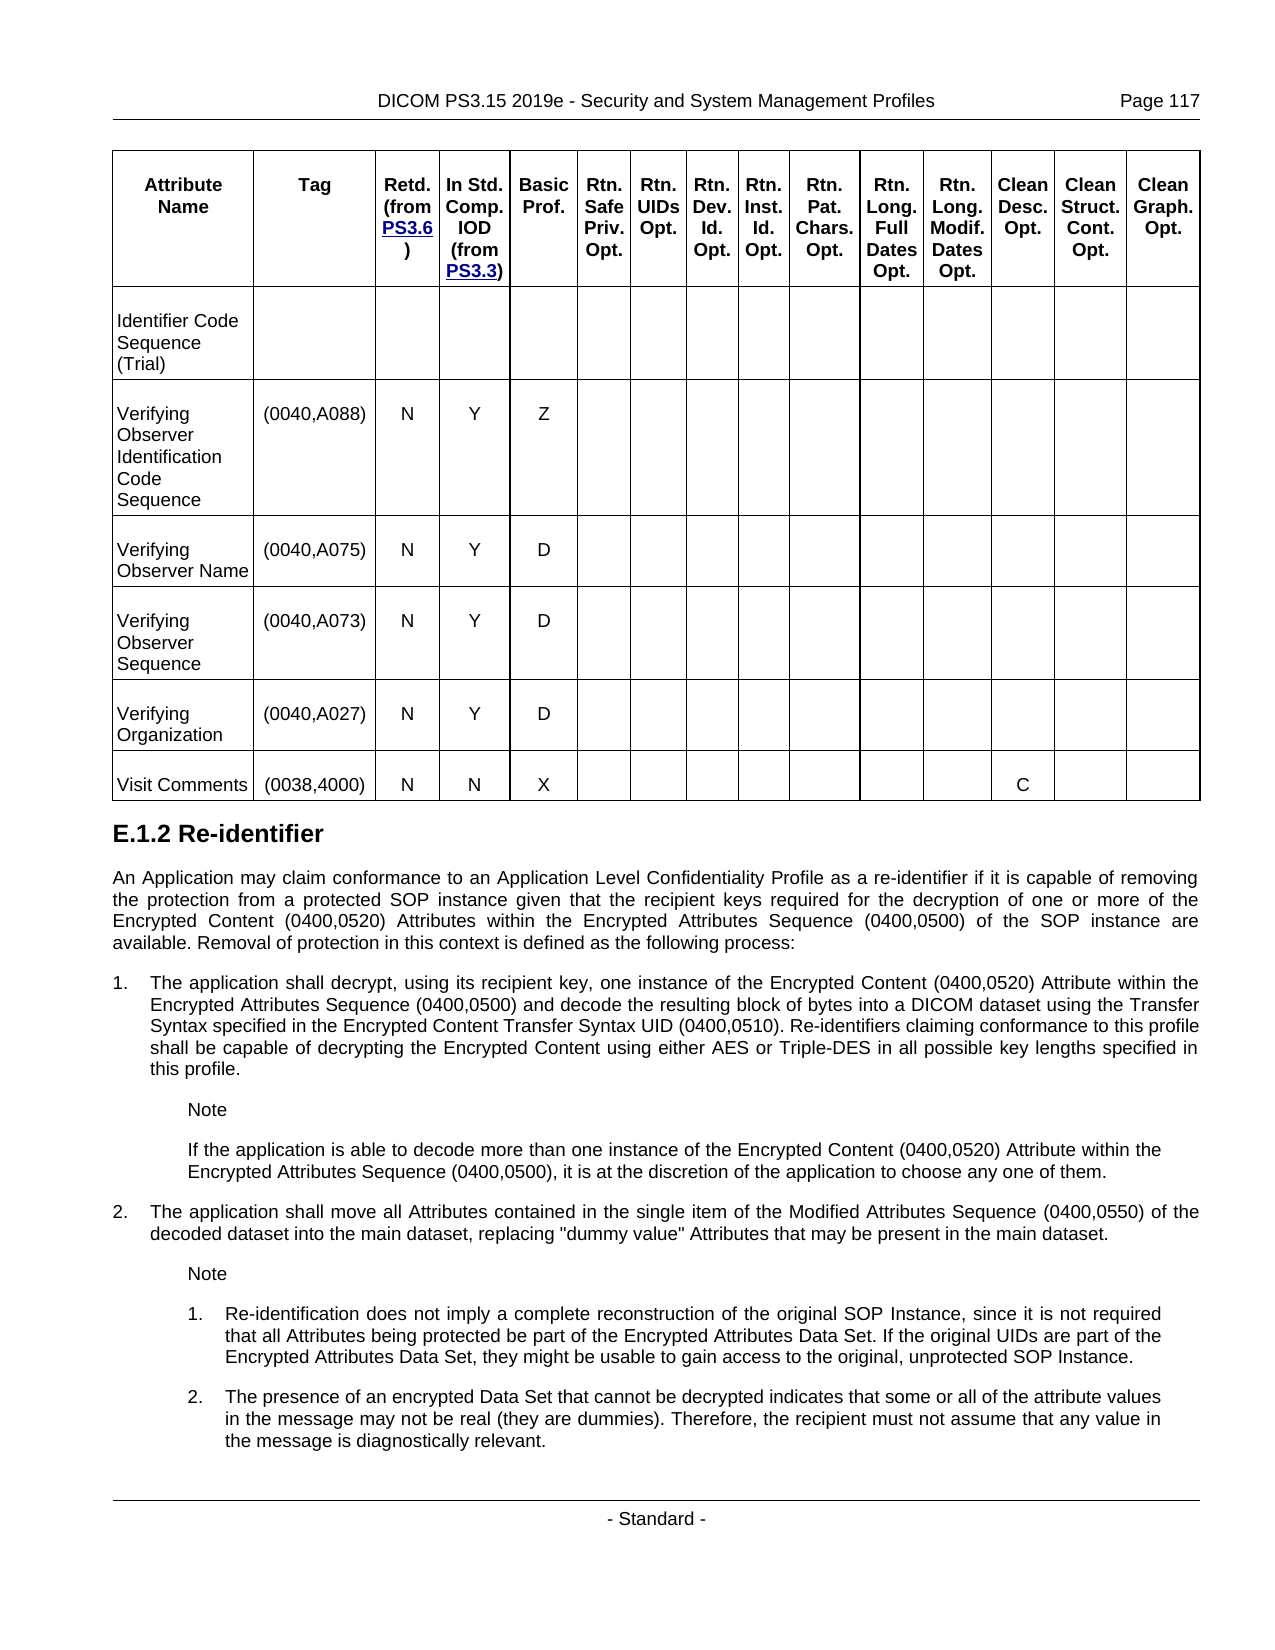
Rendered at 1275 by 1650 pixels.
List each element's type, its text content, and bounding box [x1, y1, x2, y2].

table_cell Verifying Observer Name [113, 516, 253, 586]
table_cell [861, 516, 923, 586]
table_cell [924, 287, 991, 379]
table_cell Verifying Observer Identification Code Sequence [113, 380, 253, 515]
table_header In Std. Comp. IOD (from PS3.3) [440, 151, 509, 286]
table_cell [511, 287, 577, 379]
table_cell [254, 287, 375, 379]
table_cell Identifier Code Sequence (Trial) [113, 287, 253, 379]
table_cell [739, 380, 789, 515]
table_cell [992, 587, 1054, 679]
text If the application is able to decode more than one instance of the Encrypted Content (0400,0520) Attribute within the Encrypted Attributes Sequence (0400,0500), it is at the discretion of the application to choose any one of them. [187, 1139, 1162, 1182]
table_cell [924, 587, 991, 679]
table_cell Y [440, 516, 509, 586]
table_cell [578, 380, 630, 515]
table_cell Y [440, 587, 509, 679]
table_cell [861, 287, 923, 379]
table_cell Y [440, 380, 509, 515]
table_cell [992, 680, 1054, 750]
table_cell Y [440, 680, 509, 750]
table_cell [739, 516, 789, 586]
table_cell [578, 516, 630, 586]
table_header Rtn. Safe Priv. Opt. [578, 151, 630, 286]
table_cell [861, 380, 923, 515]
table_cell [992, 380, 1054, 515]
table_cell (0040,A075) [254, 516, 375, 586]
table_cell [687, 380, 738, 515]
table_header Rtn. Inst. Id. Opt. [739, 151, 789, 286]
table_cell [631, 680, 686, 750]
table_cell Z [511, 380, 577, 515]
table_cell [1055, 751, 1126, 800]
table_cell [578, 680, 630, 750]
table_cell [1127, 380, 1199, 515]
table_cell [376, 287, 439, 379]
table_cell N [440, 751, 509, 800]
table_cell [631, 516, 686, 586]
table_cell [1055, 680, 1126, 750]
table_header Rtn. Long. Full Dates Opt. [861, 151, 923, 286]
text 2. The presence of an encrypted Data Set that cannot be decrypted indicates that some or all of the attribute values in the message may not be real (they are dummies). Therefore, the recipient must not assume that any value in the message is diagnostically relevant. [187, 1386, 1162, 1451]
table_cell [739, 287, 789, 379]
table_cell [1127, 680, 1199, 750]
table_cell Verifying Observer Sequence [113, 587, 253, 679]
table_cell [992, 516, 1054, 586]
table_cell [924, 380, 991, 515]
table_cell N [376, 380, 439, 515]
table_cell [631, 287, 686, 379]
table_cell [790, 380, 859, 515]
table_cell [1055, 380, 1126, 515]
table_cell [790, 587, 859, 679]
table_cell [924, 680, 991, 750]
table_cell [861, 680, 923, 750]
text 1. Re-identification does not imply a complete reconstruction of the original SOP Instance, since it is not required that all Attributes being protected be part of the Encrypted Attributes Data Set. If the original UIDs are part of the Encrypted Attributes Data Set, they might be usable to gain access to the original, unprotected SOP Instance. [187, 1303, 1162, 1368]
table_cell [1055, 287, 1126, 379]
table_cell [739, 680, 789, 750]
text Note [187, 1098, 1162, 1120]
table_cell (0040,A027) [254, 680, 375, 750]
table_cell [924, 516, 991, 586]
table_cell [687, 680, 738, 750]
table_cell (0040,A073) [254, 587, 375, 679]
table_cell [631, 587, 686, 679]
table_cell X [511, 751, 577, 800]
table_header Retd. (from PS3.6) [376, 151, 439, 286]
text An Application may claim conformance to an Application Level Confidentiality Profile as a re-identifier if it is capable of removing the protection from a protected SOP instance given that the recipient keys required for the decryption of one or more of the Encrypted Content (0400,0520) Attributes within the Encrypted Attributes Sequence (0400,0500) of the SOP instance are available. Removal of protection in this context is defined as the following process: [112, 867, 1200, 953]
table_cell (0040,A088) [254, 380, 375, 515]
table_header Rtn. UIDs Opt. [631, 151, 686, 286]
table_cell [790, 751, 859, 800]
table_cell D [511, 680, 577, 750]
table_cell [861, 751, 923, 800]
text E.1.2 Re-identifier [112, 819, 1200, 848]
table_header Basic Prof. [511, 151, 577, 286]
table_header Attribute Name [113, 151, 253, 286]
table_cell [440, 287, 509, 379]
table_cell [790, 287, 859, 379]
table_cell [578, 287, 630, 379]
table_header Rtn. Pat. Chars. Opt. [790, 151, 859, 286]
table_cell [861, 587, 923, 679]
table_cell [687, 587, 738, 679]
table_cell [578, 587, 630, 679]
table_cell [1127, 287, 1199, 379]
table_header Tag [254, 151, 375, 286]
table_cell (0038,4000) [254, 751, 375, 800]
table_cell Visit Comments [113, 751, 253, 800]
table_cell N [376, 516, 439, 586]
table_header Clean Desc. Opt. [992, 151, 1054, 286]
table_cell [578, 751, 630, 800]
table_cell N [376, 587, 439, 679]
table_cell [739, 751, 789, 800]
table_cell N [376, 751, 439, 800]
table_cell [790, 680, 859, 750]
table_header Clean Struct. Cont. Opt. [1055, 151, 1126, 286]
table_cell [992, 287, 1054, 379]
table_cell [631, 380, 686, 515]
table_cell [1127, 751, 1199, 800]
table_cell Verifying Organization [113, 680, 253, 750]
table_header Clean Graph. Opt. [1127, 151, 1199, 286]
table_cell [1127, 516, 1199, 586]
table_cell [739, 587, 789, 679]
table_cell C [992, 751, 1054, 800]
table_cell D [511, 516, 577, 586]
text 2. The application shall move all Attributes contained in the single item of the Modified Attributes Sequence (0400,0550) of the decoded dataset into the main dataset, replacing "dummy value" Attributes that may be present in the main dataset. [112, 1201, 1200, 1244]
table_cell [1127, 587, 1199, 679]
text Note [187, 1263, 1162, 1284]
table_cell [631, 751, 686, 800]
table_cell [687, 287, 738, 379]
table_cell [1055, 587, 1126, 679]
table_cell [1055, 516, 1126, 586]
table_cell [687, 751, 738, 800]
table_header Rtn. Dev. Id. Opt. [687, 151, 738, 286]
table_cell N [376, 680, 439, 750]
table_cell [924, 751, 991, 800]
table_cell [687, 516, 738, 586]
table_header Rtn. Long. Modif. Dates Opt. [924, 151, 991, 286]
table_cell D [511, 587, 577, 679]
text 1. The application shall decrypt, using its recipient key, one instance of the Encrypted Content (0400,0520) Attribute within the Encrypted Attributes Sequence (0400,0500) and decode the resulting block of bytes into a DICOM dataset using the Transfer Syntax specified in the Encrypted Content Transfer Syntax UID (0400,0510). Re-identifiers claiming conformance to this profile shall be capable of decrypting the Encrypted Content using either AES or Triple-DES in all possible key lengths specified in this profile. [112, 972, 1200, 1080]
table_cell [790, 516, 859, 586]
